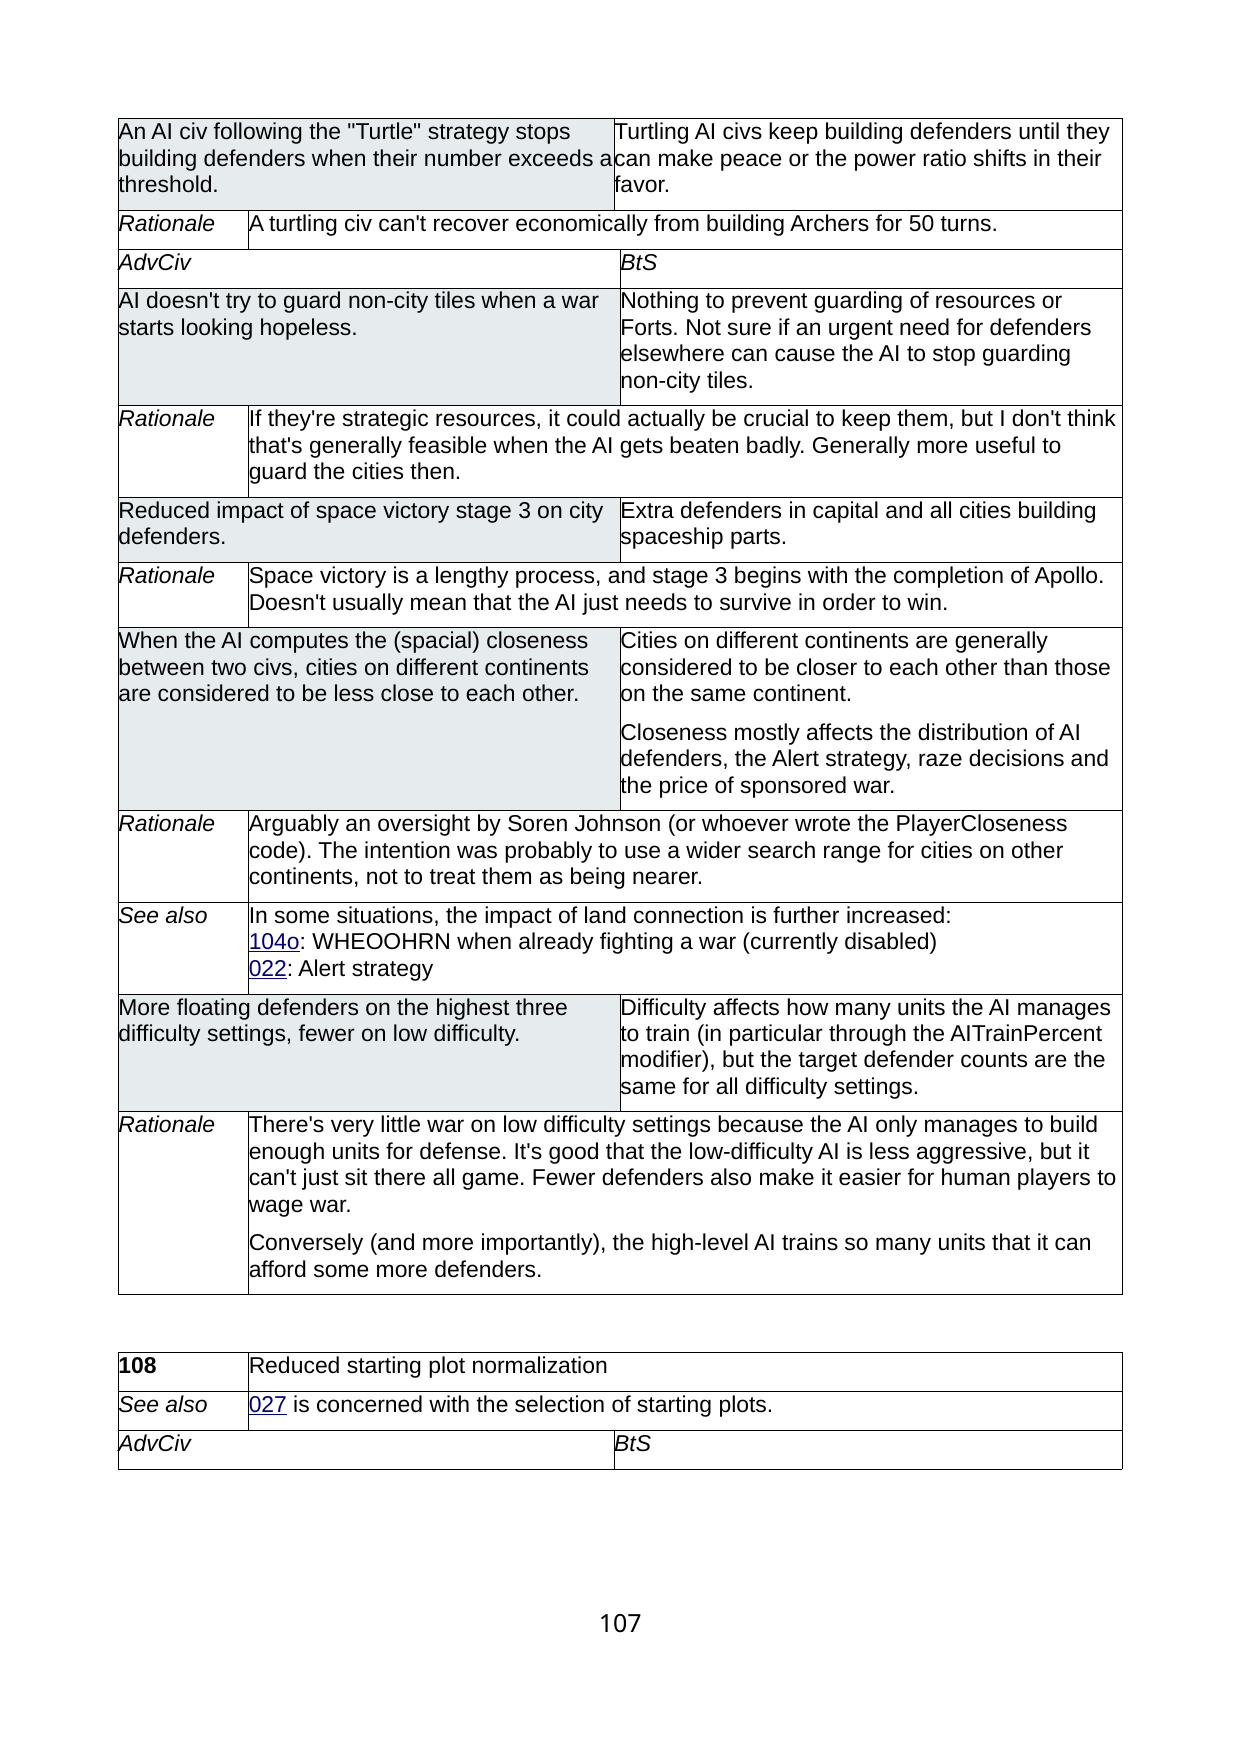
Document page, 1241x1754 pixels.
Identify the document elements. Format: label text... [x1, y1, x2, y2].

table_cell A turtling civ can't recover economically from building Archers for 50 turns. [249, 211, 1122, 248]
table_cell See also [119, 903, 248, 993]
table_cell BtS [615, 1431, 1122, 1468]
table_cell Arguably an oversight by Soren Johnson (or whoever wrote the PlayerCloseness code). The intention was probably to use a wider search range for cities on other continents, not to treat them as being nearer. [249, 811, 1122, 902]
table_header 108 [119, 1353, 248, 1391]
table_cell Rationale [119, 406, 248, 497]
table_cell Rationale [119, 811, 248, 902]
table_cell BtS [621, 250, 1122, 287]
table_cell More floating defenders on the highest three difficulty settings, fewer on low difficulty. [119, 995, 620, 1111]
table_cell Turtling AI civs keep building defenders until they can make peace or the power ratio shifts in their favor. [615, 119, 1122, 210]
table_cell An AI civ following the "Turtle" strategy stops building defenders when their number exceeds a threshold. [119, 119, 614, 210]
table_cell Rationale [119, 563, 248, 627]
table_header Reduced starting plot normalization [249, 1353, 1122, 1391]
table_cell Difficulty affects how many units the AI manages to train (in particular through the AITrainPercent modifier), but the target defender counts are the same for all difficulty settings. [621, 995, 1122, 1111]
table_cell In some situations, the impact of land connection is further increased: 104o: WHEOOHRN when already fighting a war (currently disabled) 022: Alert strategy [249, 903, 1122, 993]
table_cell AdvCiv [119, 250, 620, 287]
table_cell Space victory is a lengthy process, and stage 3 begins with the completion of Apollo. Doesn't usually mean that the AI just needs to survive in order to win. [249, 563, 1122, 627]
table_cell If they're strategic resources, it could actually be crucial to keep them, but I don't think that's generally feasible when the AI gets beaten badly. Generally more useful to guard the cities then. [249, 406, 1122, 497]
table_cell Extra defenders in capital and all cities building spaceship parts. [621, 498, 1122, 562]
table_cell Reduced impact of space victory stage 3 on city defenders. [119, 498, 620, 562]
table_cell Cities on different continents are generally considered to be closer to each other than those on the same continent. Closeness mostly affects the distribution of AI defenders, the Alert strategy, raze decisions and the price of sponsored war. [621, 628, 1122, 810]
table_cell Rationale [119, 211, 248, 248]
table_cell AI doesn't try to guard non-city tiles when a war starts looking hopeless. [119, 289, 620, 405]
table_cell AdvCiv [119, 1431, 614, 1468]
table_cell Nothing to prevent guarding of resources or Forts. Not sure if an urgent need for defenders elsewhere can cause the AI to stop guarding non-city tiles. [621, 289, 1122, 405]
table_cell There's very little war on low difficulty settings because the AI only manages to build enough units for defense. It's good that the low-difficulty AI is less aggressive, but it can't just sit there all game. Fewer defenders also make it easier for human players to wage war. Conversely (and more importantly), the high-level AI trains so many units that it can afford some more defenders. [249, 1112, 1122, 1294]
table_cell See also [119, 1392, 248, 1430]
table_cell Rationale [119, 1112, 248, 1294]
table_cell 027 is concerned with the selection of starting plots. [249, 1392, 1122, 1430]
table_cell When the AI computes the (spacial) closeness between two civs, cities on different continents are considered to be less close to each other. [119, 628, 620, 810]
